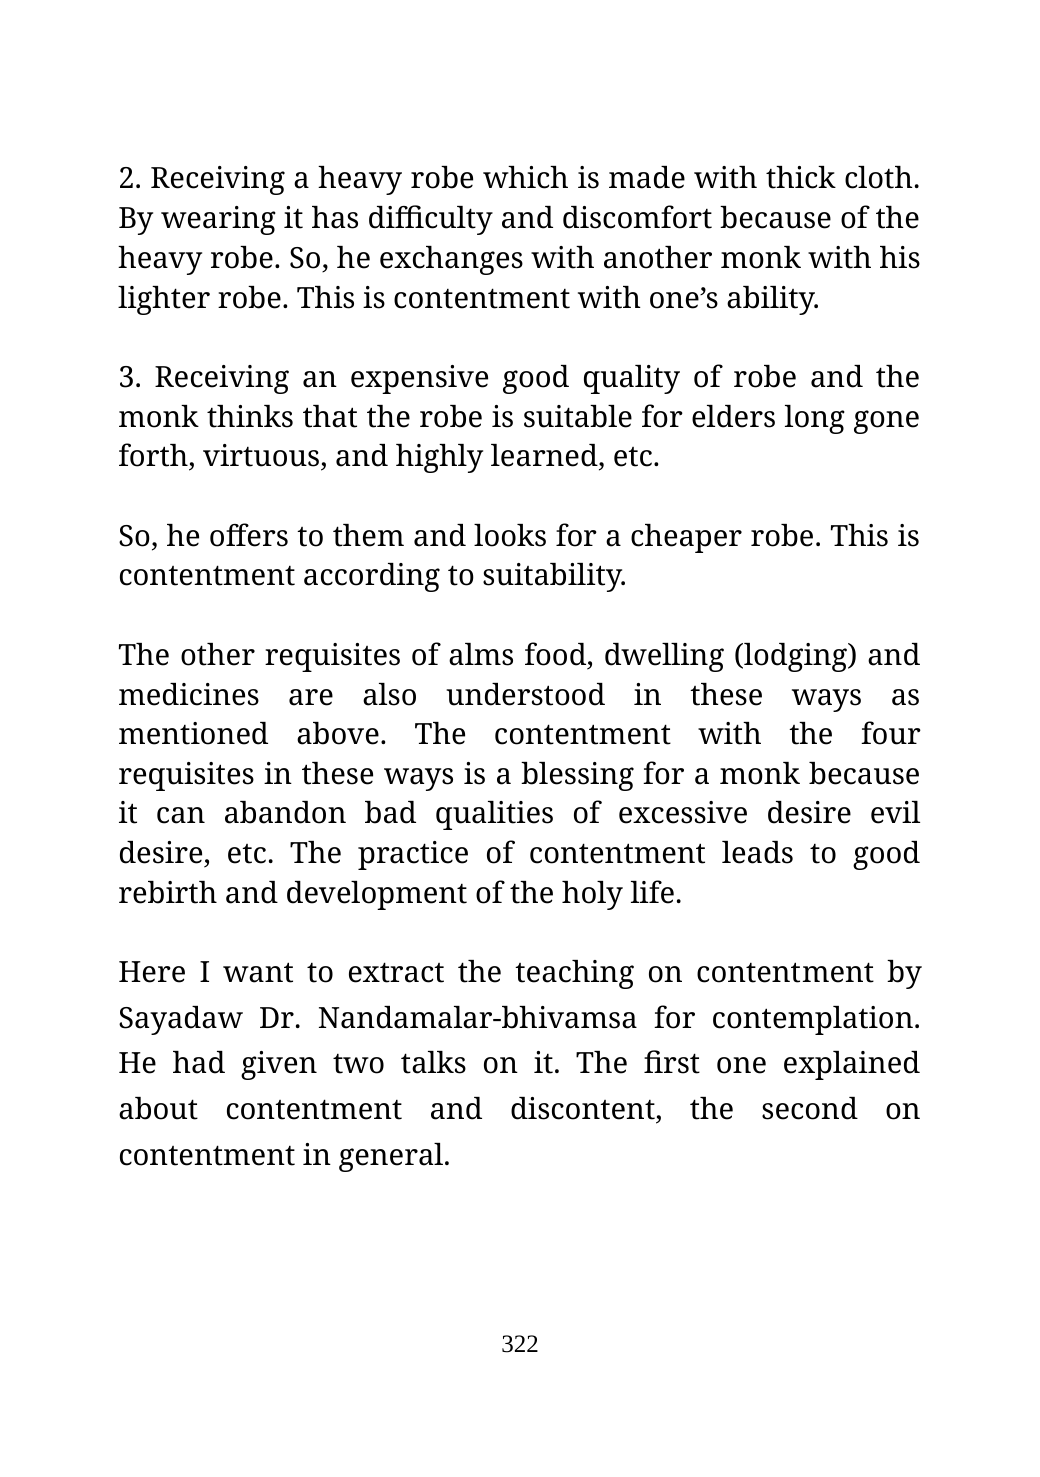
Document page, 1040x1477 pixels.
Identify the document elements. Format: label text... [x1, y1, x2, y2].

text 2. Receiving a heavy robe which is made with thick cloth. By wearing it has difficulty and discomfort because of the heavy robe. So, he exchanges with another monk with his lighter robe. This is contentment with one’s ability. [118, 158, 922, 317]
text The other requisites of alms food, dwelling (lodging) and medicines are also understood in these ways as mentioned above. The contentment with the four requisites in these ways is a blessing for a monk because it can abandon bad qualities of excessive desire evil desire, etc. The practice of contentment leads to good rebirth and development of the holy life. [118, 634, 922, 912]
text Here I want to extract the teaching on contentment by Sayadaw Dr. Nandamalar-bhivamsa for contemplation. He had given two talks on it. The first one explained about contentment and discontent, the second on contentment in general. [118, 952, 922, 1174]
text 3. Receiving an expensive good quality of robe and the monk thinks that the robe is suitable for elders long gone forth, virtuous, and highly learned, etc. [118, 356, 922, 475]
text So, he offers to them and looks for a cheaper robe. This is contentment according to suitability. [118, 515, 922, 594]
